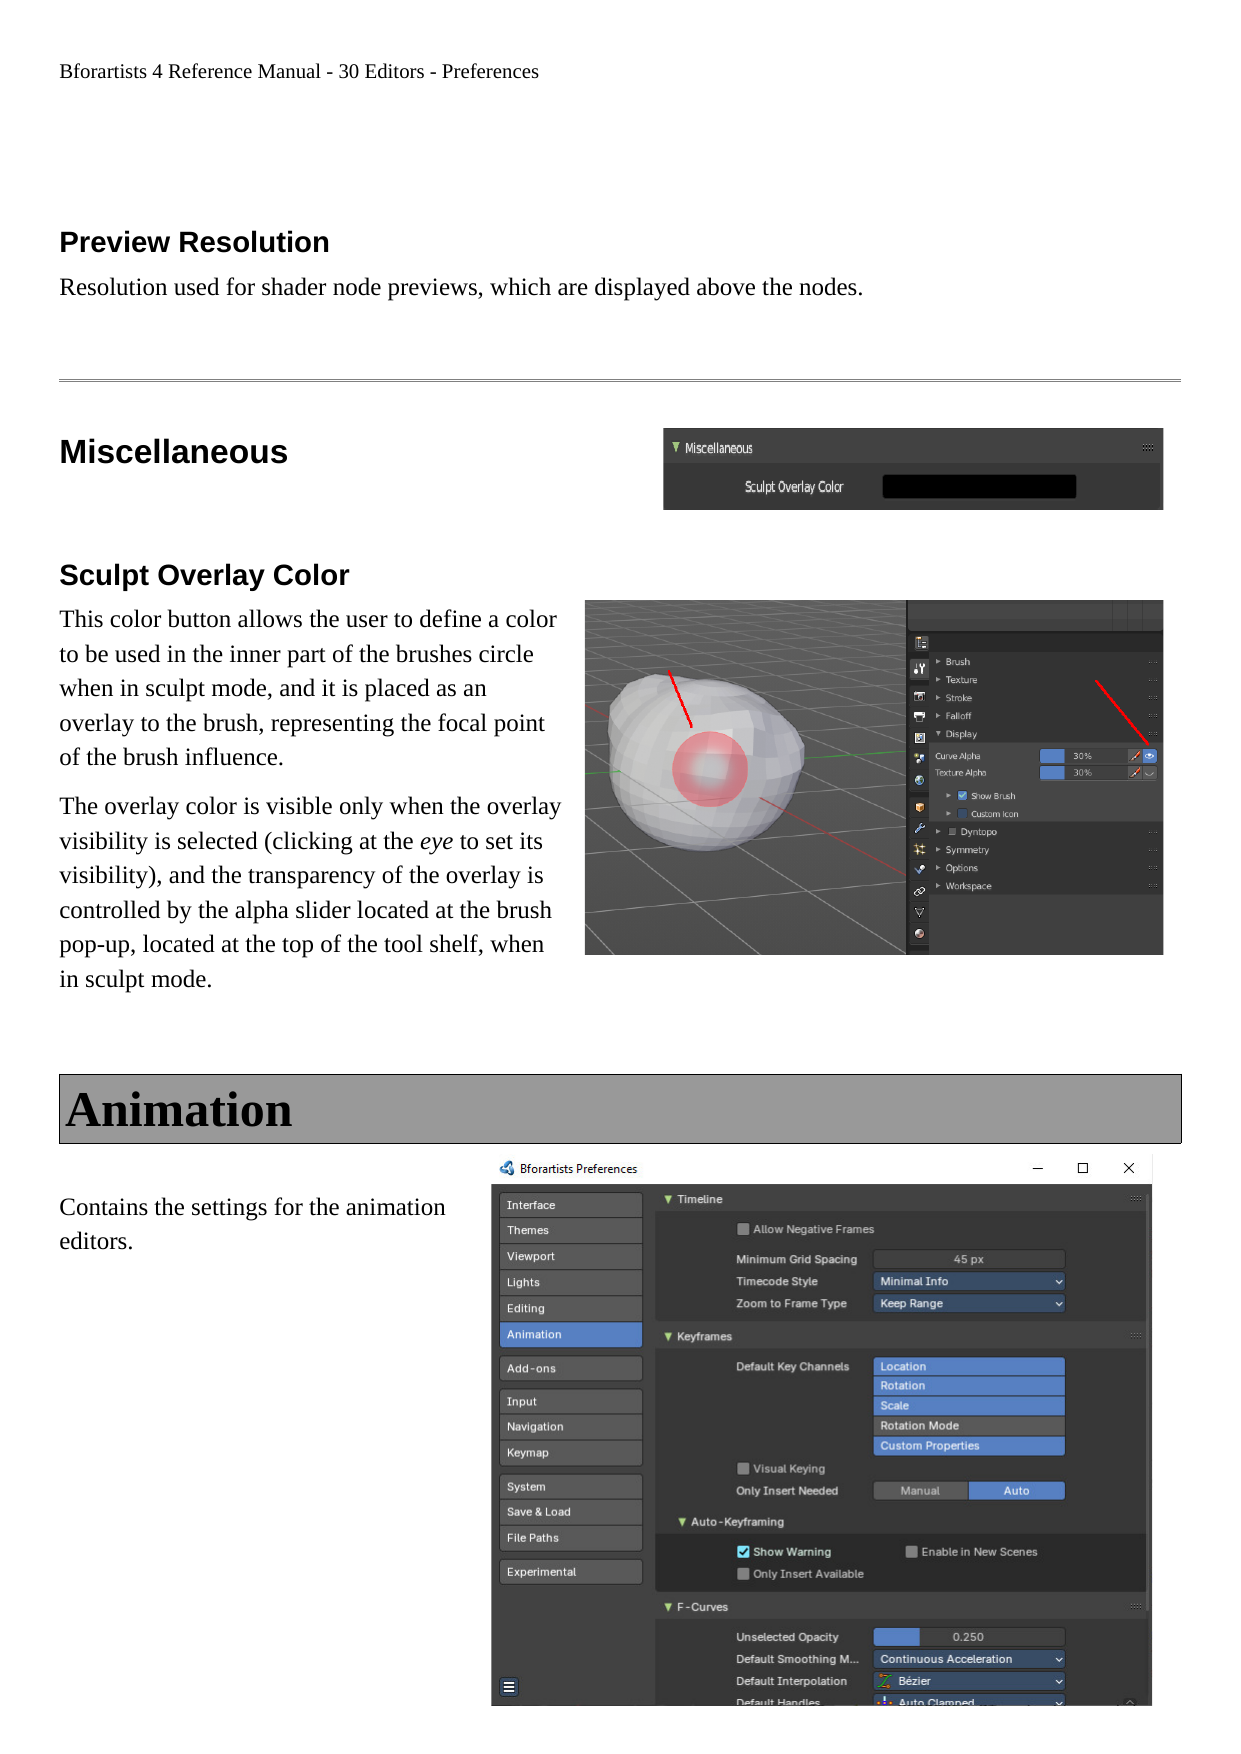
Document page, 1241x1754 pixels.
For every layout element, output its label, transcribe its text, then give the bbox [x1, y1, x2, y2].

text The overlay color is visible only when the overlay visibility is selected (clicking at the eye to set its visibility), and the transparency of the overlay is controlled by the alpha slider located at the brush pop-up, located at the top of the tool shelf, when in sculpt mode. [59, 791, 1181, 992]
subtitle Preview Resolution [59, 225, 1181, 259]
text [1153, 1192, 1181, 1255]
text This color button allows the user to define a color to be used in the inner part of the brushes circle when in sculpt mode, and it is placed as an overlay to the brush, representing the focal point of the brush influence. [59, 604, 584, 771]
subtitle Sculpt Overlay Color [59, 558, 1181, 592]
picture [491, 1154, 1153, 1706]
text Contains the settings for the animation editors. [59, 1192, 491, 1255]
picture [584, 600, 1164, 955]
text Resolution used for shader node previews, which are displayed above the nodes. [59, 272, 1181, 300]
subtitle Miscellaneous [59, 431, 663, 470]
subtitle [1164, 431, 1181, 470]
table_header Animation [60, 1075, 1181, 1143]
picture [663, 428, 1164, 510]
